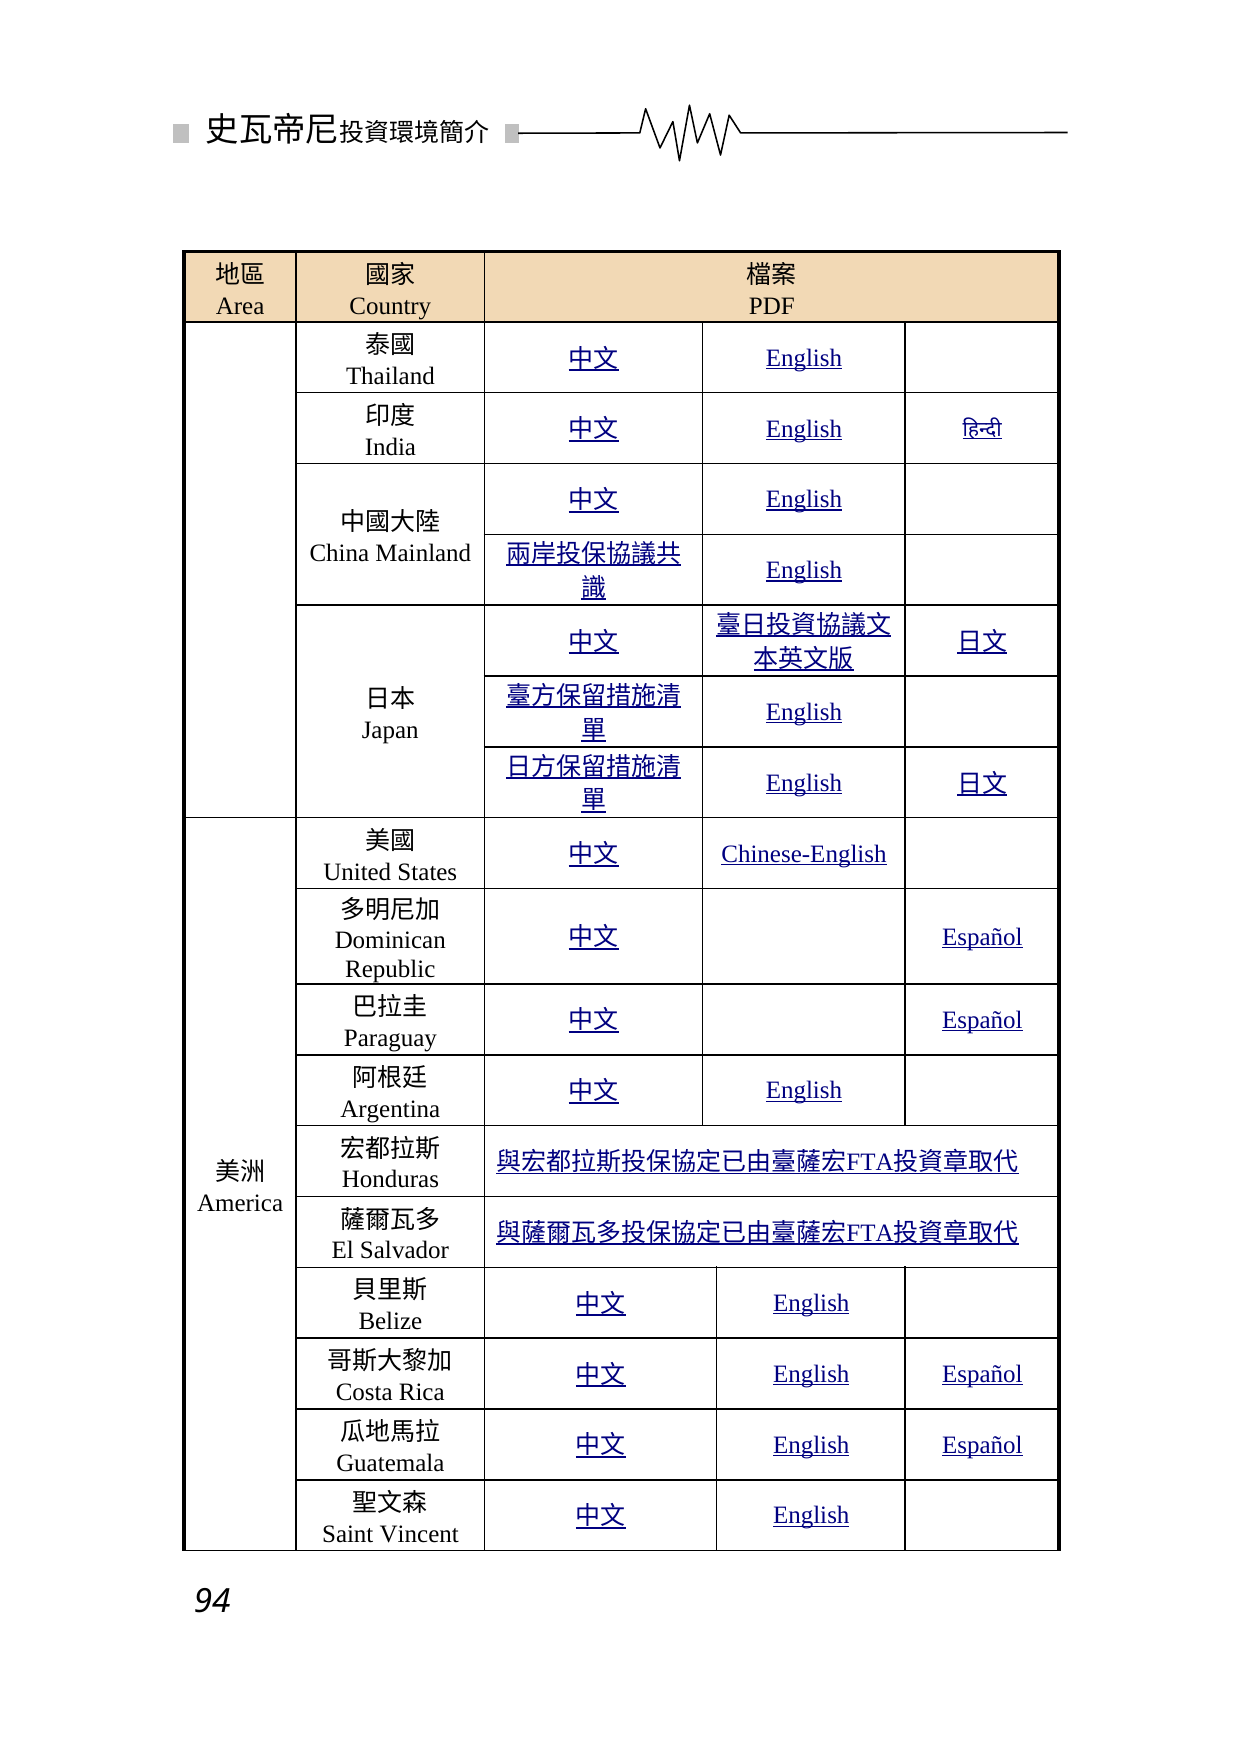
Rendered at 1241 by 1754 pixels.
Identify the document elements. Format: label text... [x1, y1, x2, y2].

table_cell 日本 Japan [297, 606, 484, 817]
table_cell 日文 [906, 748, 1057, 817]
table_cell 中文 [485, 393, 702, 463]
table_header 國家 Country [297, 253, 484, 321]
table_cell 美國 United States [297, 818, 484, 888]
table_cell 中文 [485, 606, 702, 675]
table_cell 日方保留措施清單 [485, 748, 702, 817]
table_cell 中國大陸 China Mainland [297, 464, 484, 604]
table_cell Español [906, 1339, 1057, 1408]
table_header 地區 Area [186, 253, 295, 321]
table_cell English [703, 323, 904, 392]
table_cell 中文 [485, 1056, 702, 1125]
table_cell [186, 323, 295, 817]
table_cell English [703, 393, 904, 463]
table_cell हिन्दी [906, 393, 1057, 463]
table_cell 日文 [906, 606, 1057, 675]
table_cell English [703, 748, 904, 817]
table_cell 中文 [485, 889, 702, 983]
table_cell 中文 [485, 1410, 716, 1479]
table_cell 中文 [485, 323, 702, 392]
table_cell [703, 985, 904, 1054]
table_cell 聖文森 Saint Vincent [297, 1481, 484, 1550]
table_cell 巴拉圭 Paraguay [297, 985, 484, 1054]
table_cell Español [906, 985, 1057, 1054]
table_cell English [703, 464, 904, 533]
table_cell Español [906, 1410, 1057, 1479]
table_cell [906, 323, 1057, 392]
table_cell [906, 1481, 1057, 1550]
table_cell 多明尼加 Dominican Republic [297, 889, 484, 983]
table_cell 宏都拉斯 Honduras [297, 1126, 484, 1196]
table_header 檔案 PDF [485, 253, 1057, 321]
table_cell 中文 [485, 818, 702, 888]
table_cell 美洲 America [186, 818, 295, 1550]
table_cell [906, 1268, 1057, 1337]
table_cell 泰國 Thailand [297, 323, 484, 392]
table_cell 中文 [485, 1339, 716, 1408]
table_cell English [717, 1481, 904, 1550]
table_cell 瓜地馬拉 Guatemala [297, 1410, 484, 1479]
table_cell English [717, 1339, 904, 1408]
table_cell 臺方保留措施清單 [485, 677, 702, 746]
table_cell 中文 [485, 985, 702, 1054]
table_cell [906, 535, 1057, 604]
table_cell [906, 464, 1057, 533]
table_cell 臺日投資協議文本英文版 [703, 606, 904, 675]
table_cell English [717, 1268, 904, 1337]
table_cell Chinese-English [703, 818, 904, 888]
table_cell English [703, 677, 904, 746]
table_cell 薩爾瓦多 El Salvador [297, 1197, 484, 1266]
table_cell [906, 677, 1057, 746]
table_cell 印度 India [297, 393, 484, 463]
table_cell 兩岸投保協議共識 [485, 535, 702, 604]
table_cell 哥斯大黎加 Costa Rica [297, 1339, 484, 1408]
table_cell 與薩爾瓦多投保協定已由臺薩宏FTA投資章取代 [485, 1197, 1057, 1266]
table_cell 中文 [485, 1268, 716, 1337]
table_cell English [703, 1056, 904, 1125]
table_cell 阿根廷 Argentina [297, 1056, 484, 1125]
table_cell 中文 [485, 1481, 716, 1550]
table_cell [703, 889, 904, 983]
table_cell [906, 1056, 1057, 1125]
table_cell 中文 [485, 464, 702, 533]
table_cell 與宏都拉斯投保協定已由臺薩宏FTA投資章取代 [485, 1126, 1057, 1196]
table_cell [906, 818, 1057, 888]
table_cell Español [906, 889, 1057, 983]
table_cell English [717, 1410, 904, 1479]
table_cell English [703, 535, 904, 604]
table_cell 貝里斯 Belize [297, 1268, 484, 1337]
